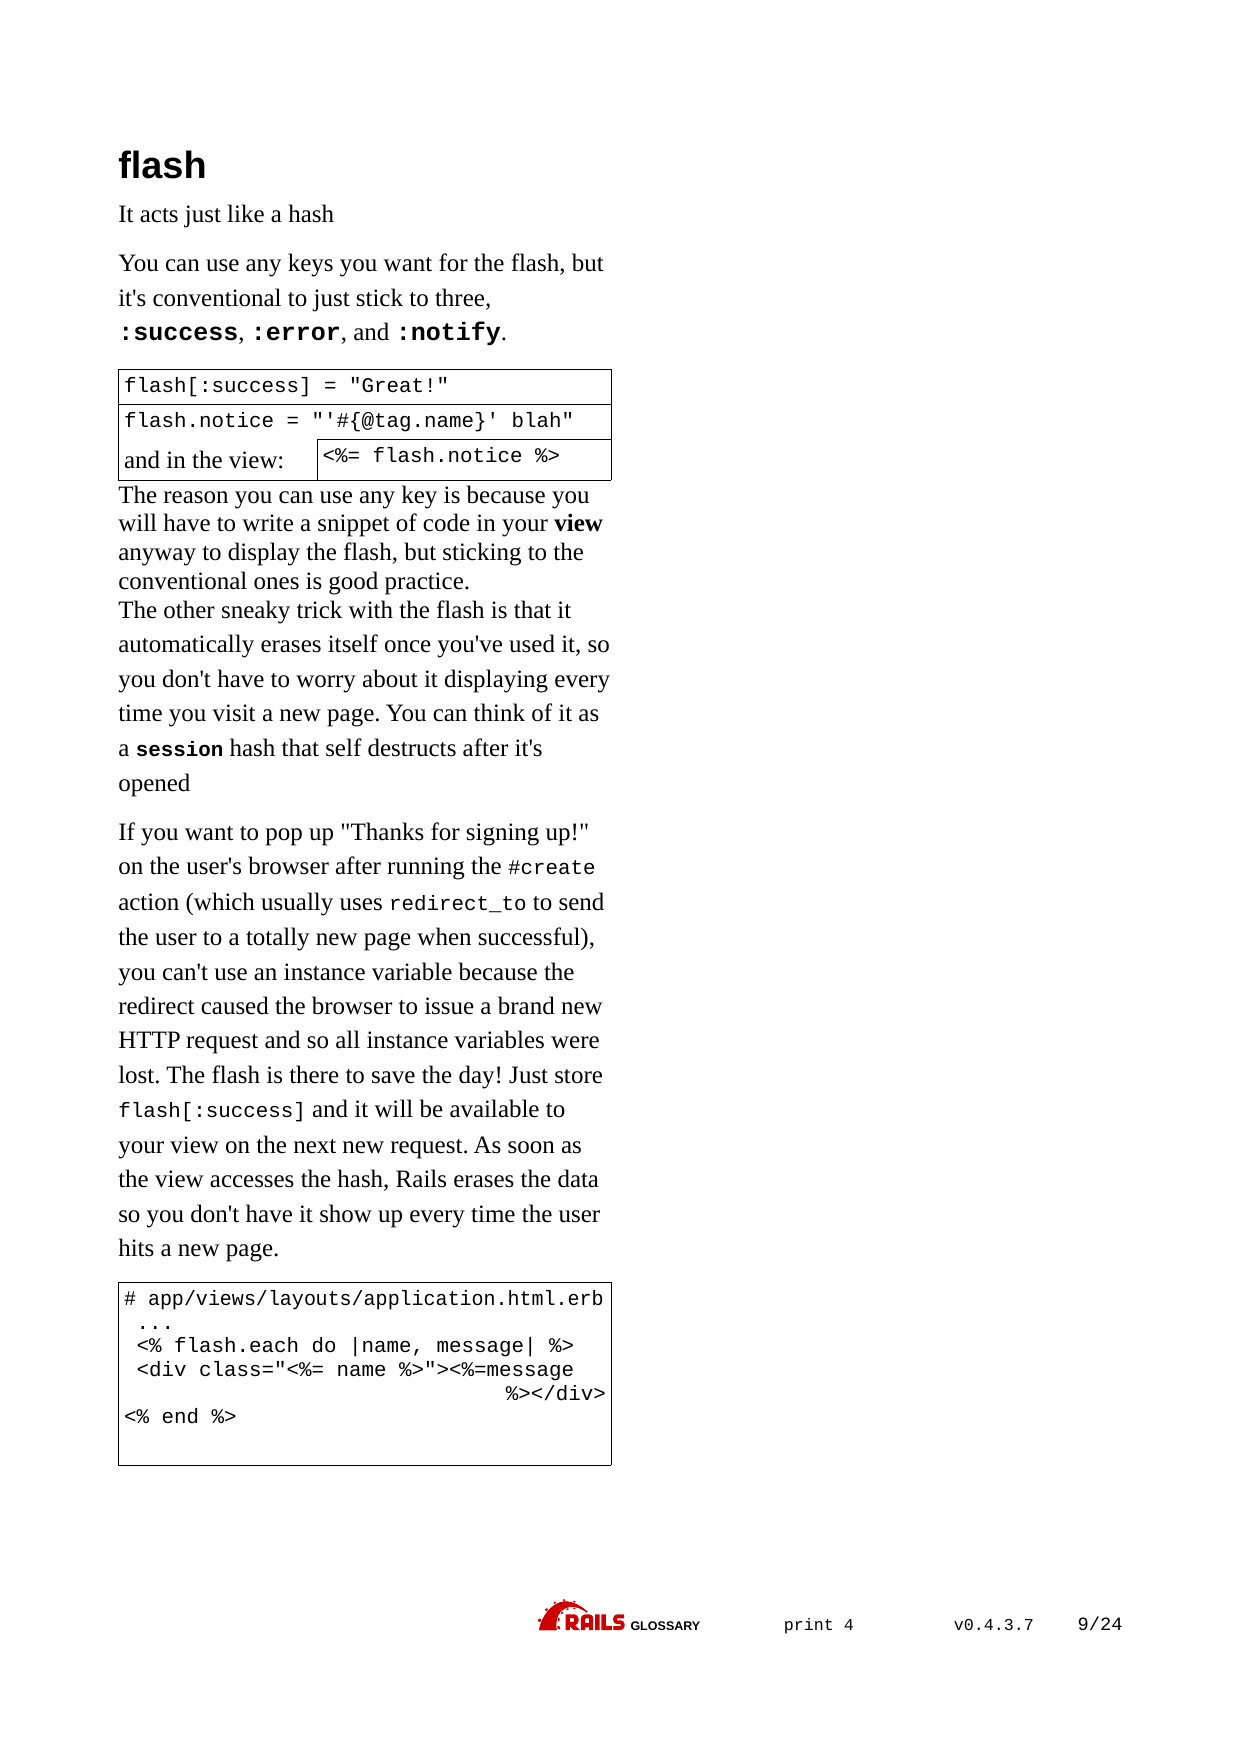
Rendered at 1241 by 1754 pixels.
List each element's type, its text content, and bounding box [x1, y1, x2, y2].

table_cell flash.notice = "'#{@tag.name}' blah" [119, 405, 611, 439]
text You can use any keys you want for the flash, but it's conventional to just stick to three, :success, :error, and :notify. [118, 248, 611, 348]
table_header flash[:success] = "Great!" [119, 370, 611, 404]
text The reason you can use any key is because you will have to write a snippet of code in your view anyway to display the flash, but sticking to the conventional ones is good practice. [118, 481, 611, 595]
subtitle flash [118, 143, 611, 187]
text If you want to pop up "Thanks for signing up!" on the user's browser after running the #create action (which usually uses redirect_to to send the user to a totally new page when successful), you can't use an instance variable because the redirect caused the browser to issue a brand new HTTP request and so all instance variables were lost. The flash is there to save the day! Just store flash[:success] and it will be available to your view on the next new request. As soon as the view accesses the hash, Rails erases the data so you don't have it show up every time the user hits a new page. [118, 817, 611, 1262]
text It acts just like a hash [118, 199, 611, 228]
table_header # app/views/layouts/application.html.erb ... <% flash.each do |name, message| %> <div class="<%= name %>"><%=message %></div> <% end %> [119, 1283, 611, 1465]
table_cell <%= flash.notice %> [318, 440, 611, 479]
text The other sneaky trick with the flash is that it automatically erases itself once you've used it, so you don't have to worry about it displaying every time you visit a new page. You can think of it as a session hash that self destructs after it's opened [118, 595, 611, 797]
table_cell and in the view: [119, 439, 317, 479]
